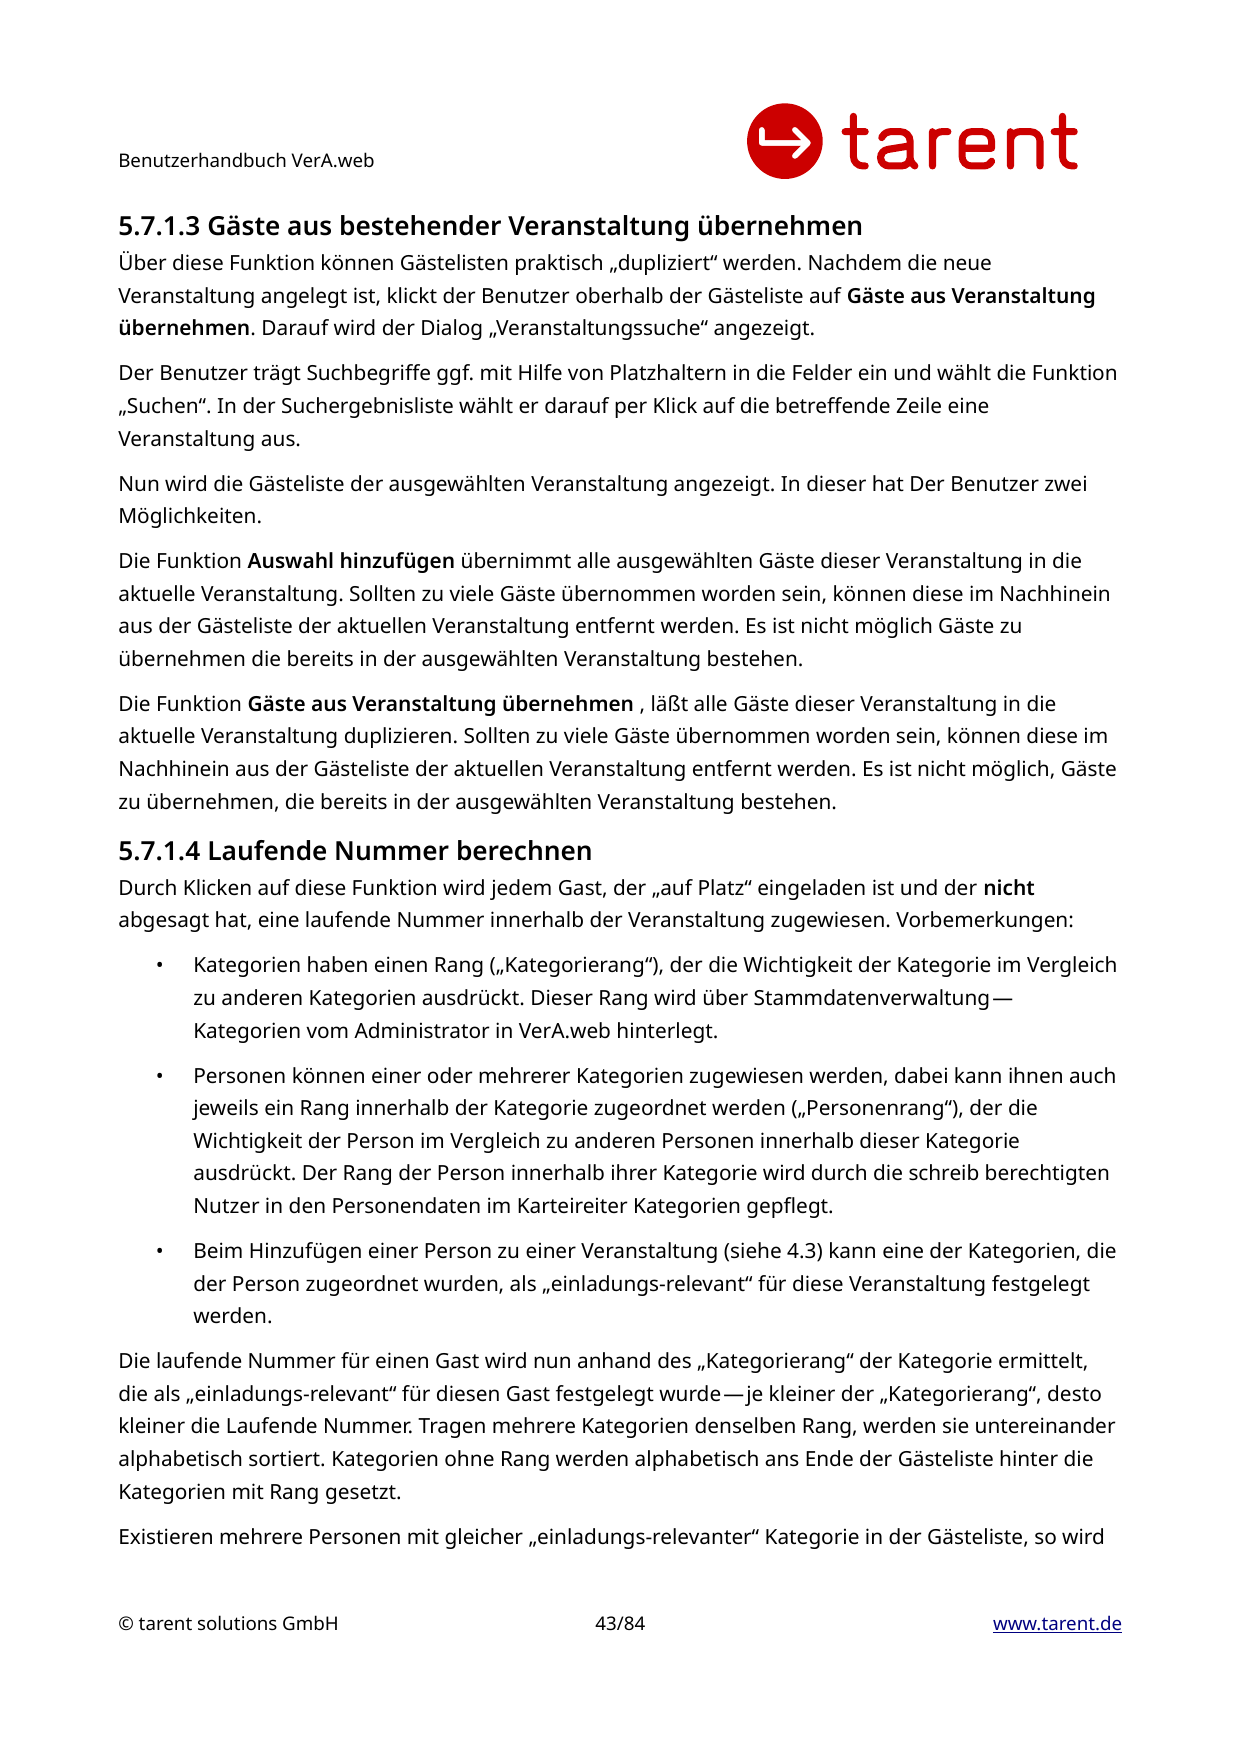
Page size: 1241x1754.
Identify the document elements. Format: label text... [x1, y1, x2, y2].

subtitle Gäste aus bestehender Veranstaltung übernehmen [118, 207, 1122, 243]
text Existieren mehrere Personen mit gleicher „einladungs-relevanter“ Kategorie in der Gästeliste, so wird [118, 1522, 1122, 1550]
text Die laufende Nummer für einen Gast wird nun anhand des „Kategorierang“ der Kategorie ermittelt, die als „einladungs-relevant“ für diesen Gast festgelegt wurde — je kleiner der „Kategorierang“, desto kleiner die Laufende Nummer. Tragen mehrere Kategorien denselben Rang, werden sie untereinander alphabetisch sortiert. Kategorien ohne Rang werden alphabetisch ans Ende der Gästeliste hinter die Kategorien mit Rang gesetzt. [118, 1346, 1122, 1505]
text Die Funktion Gäste aus Veranstaltung übernehmen , läßt alle Gäste dieser Veranstaltung in die aktuelle Veranstaltung duplizieren. Sollten zu viele Gäste übernommen worden sein, können diese im Nachhinein aus der Gästeliste der aktuellen Veranstaltung entfernt werden. Es ist nicht möglich, Gäste zu übernehmen, die bereits in der ausgewählten Veranstaltung bestehen. [118, 689, 1122, 815]
list Kategorien haben einen Rang („Kategorierang“), der die Wichtigkeit der Kategorie im Vergleich zu anderen Kategorien ausdrückt. Dieser Rang wird über Stammdatenverwaltung — Kategorien vom Administrator in VerA.web hinterlegt. [156, 951, 1122, 1044]
list Beim Hinzufügen einer Person zu einer Veranstaltung (siehe 4.3) kann eine der Kategorien, die der Person zugeordnet wurden, als „einladungs-relevant“ für diese Veranstaltung festgelegt werden. [156, 1236, 1122, 1330]
text Nun wird die Gästeliste der ausgewählten Veranstaltung angezeigt. In dieser hat Der Benutzer zwei Möglichkeiten. [118, 469, 1122, 530]
subtitle Laufende Nummer berechnen [118, 832, 1122, 868]
text Die Funktion Auswahl hinzufügen übernimmt alle ausgewählten Gäste dieser Veranstaltung in die aktuelle Veranstaltung. Sollten zu viele Gäste übernommen worden sein, können diese im Nachhinein aus der Gästeliste der aktuellen Veranstaltung entfernt werden. Es ist nicht möglich Gäste zu übernehmen die bereits in der ausgewählten Veranstaltung bestehen. [118, 546, 1122, 672]
text Durch Klicken auf diese Funktion wird jedem Gast, der „auf Platz“ eingeladen ist und der nicht abgesagt hat, eine laufende Nummer innerhalb der Veranstaltung zugewiesen. Vorbemerkungen: [118, 873, 1122, 934]
list Personen können einer oder mehrerer Kategorien zugewiesen werden, dabei kann ihnen auch jeweils ein Rang innerhalb der Kategorie zugeordnet werden („Personenrang“), der die Wichtigkeit der Person im Vergleich zu anderen Personen innerhalb dieser Kategorie ausdrückt. Der Rang der Person innerhalb ihrer Kategorie wird durch die schreib berechtigten Nutzer in den Personendaten im Karteireiter Kategorien gepflegt. [156, 1061, 1122, 1219]
text Über diese Funktion können Gästelisten praktisch „dupliziert“ werden. Nachdem die neue Veranstaltung angelegt ist, klickt der Benutzer oberhalb der Gästeliste auf Gäste aus Veranstaltung übernehmen. Darauf wird der Dialog „Veranstaltungssuche“ angezeigt. [118, 248, 1122, 342]
text Der Benutzer trägt Suchbegriffe ggf. mit Hilfe von Platzhaltern in die Felder ein und wählt die Funktion „Suchen“. In der Suchergebnisliste wählt er darauf per Klick auf die betreffende Zeile eine Veranstaltung aus. [118, 358, 1122, 452]
